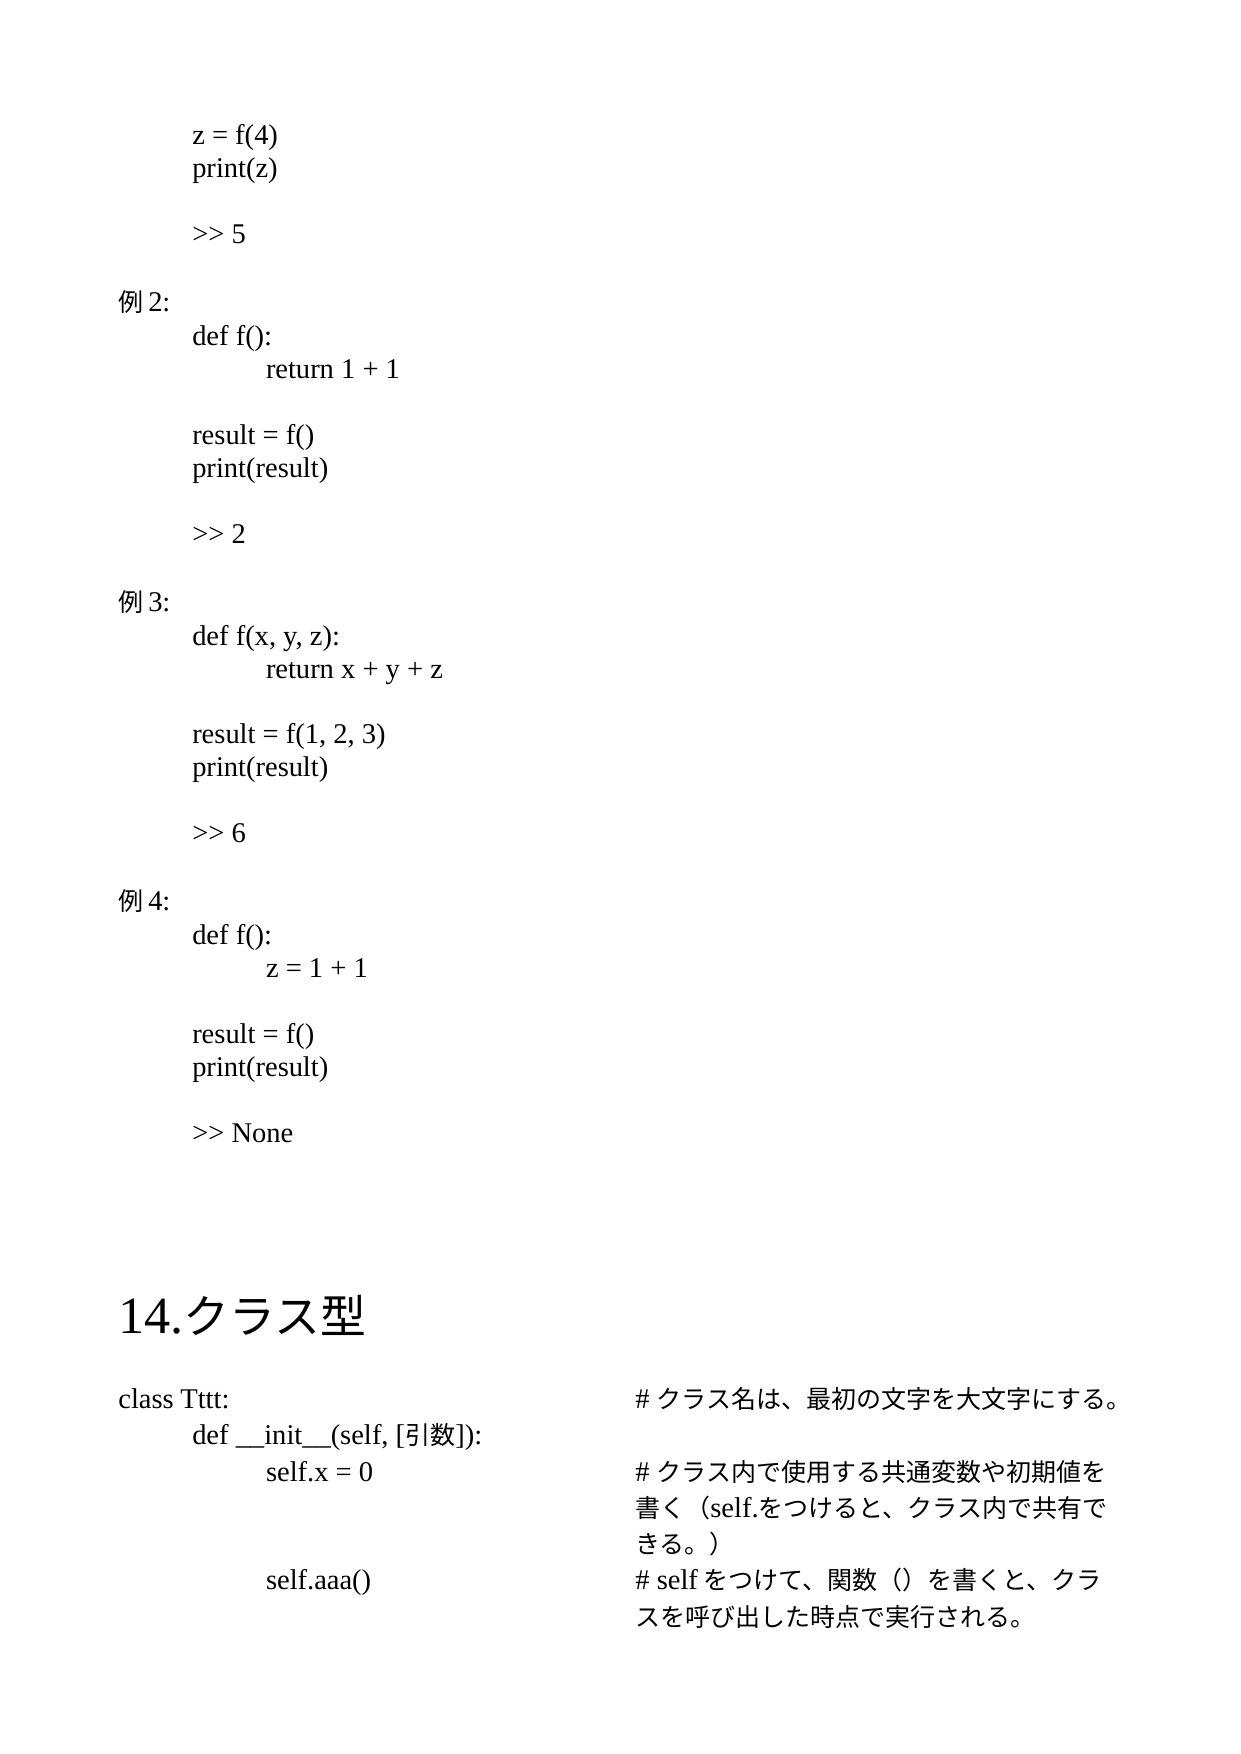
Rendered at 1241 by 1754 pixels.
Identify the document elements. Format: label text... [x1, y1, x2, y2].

text >> None [118, 1116, 1122, 1148]
text z = 1 + 1 [118, 951, 1122, 984]
text self.aaa() # selfをつけて、関数（）を書くと、クラ スを呼び出した時点で実行される。 [118, 1561, 1122, 1633]
text print(z) [118, 151, 1122, 184]
text result = f(1, 2, 3) [118, 717, 1122, 750]
text self.x = 0 # クラス内で使用する共通変数や初期値を 書く（self.をつけると、クラス内で共有で きる。） [118, 1452, 1122, 1561]
text class Tttt: # クラス名は、最初の文字を大文字にする。 [118, 1379, 1122, 1416]
text def f(): [118, 918, 1122, 951]
text return 1 + 1 [118, 352, 1122, 385]
text def f(x, y, z): [118, 618, 1122, 651]
text >> 6 [118, 816, 1122, 849]
text >> 2 [118, 516, 1122, 549]
text z = f(4) [118, 118, 1122, 151]
text return x + y + z [118, 651, 1122, 684]
text def __init__(self, [引数]): [118, 1416, 1122, 1452]
text result = f() [118, 418, 1122, 451]
text def f(): [118, 319, 1122, 352]
text 例3: [118, 582, 1122, 618]
text result = f() [118, 1017, 1122, 1050]
text print(result) [118, 451, 1122, 483]
text >> 5 [118, 217, 1122, 250]
text 例4: [118, 882, 1122, 918]
text print(result) [118, 750, 1122, 783]
text 例2: [118, 283, 1122, 319]
text print(result) [118, 1050, 1122, 1083]
text 14.クラス型 [118, 1280, 1122, 1347]
